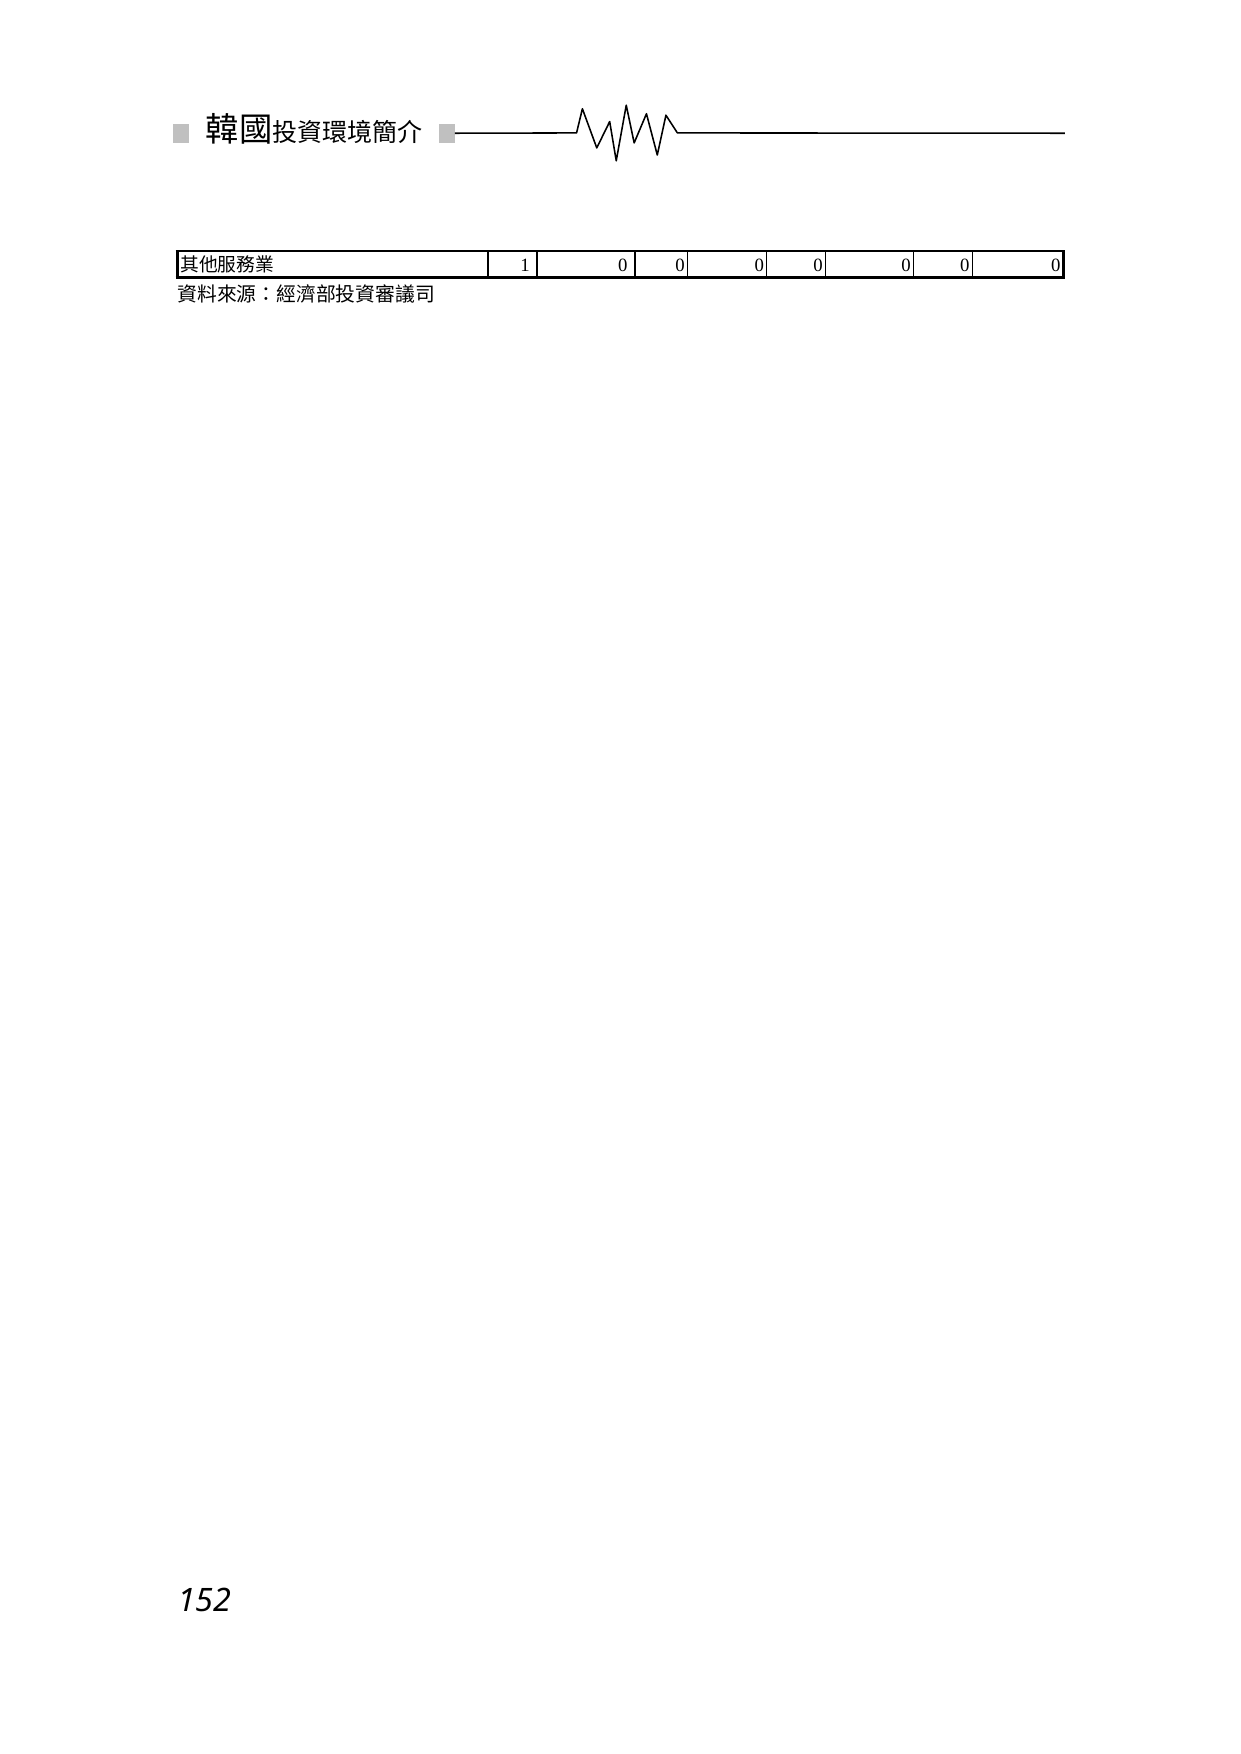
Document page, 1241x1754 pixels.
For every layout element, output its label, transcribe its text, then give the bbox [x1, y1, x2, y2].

table_cell 0 [914, 252, 972, 276]
table_cell 其他服務業 [179, 252, 487, 276]
text 資料來源：經濟部投資審議司 [177, 279, 1063, 307]
table_cell 0 [636, 252, 687, 276]
table_cell 0 [688, 252, 766, 276]
table_cell 0 [973, 252, 1062, 276]
table_cell 1 [489, 252, 536, 276]
table_cell 0 [767, 252, 825, 276]
table_cell 0 [538, 252, 634, 276]
table_cell 0 [826, 252, 913, 276]
